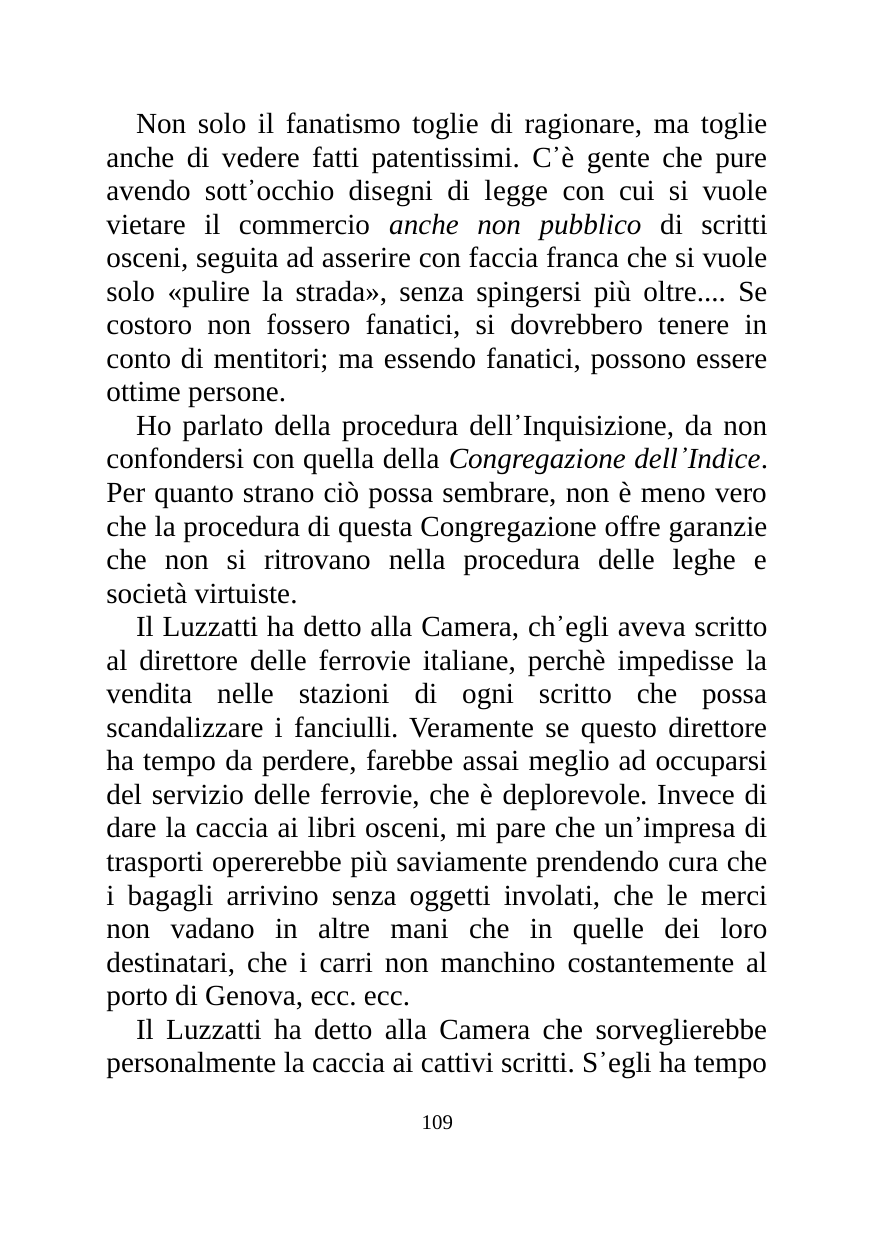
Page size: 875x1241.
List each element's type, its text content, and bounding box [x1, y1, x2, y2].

text Ho parlato della procedura dell᾽Inquisizione, da non confondersi con quella della Congregazione dell᾽Indice. Per quanto strano ciò possa sembrare, non è meno vero che la procedura di questa Congregazione offre garanzie che non si ritrovano nella procedura delle leghe e società virtuiste. [106, 408, 768, 609]
text Il Luzzatti ha detto alla Camera, ch᾽egli aveva scritto al direttore delle ferrovie italiane, perchè impedisse la vendita nelle stazioni di ogni scritto che possa scandalizzare i fanciulli. Veramente se questo direttore ha tempo da perdere, farebbe assai meglio ad occuparsi del servizio delle ferrovie, che è deplorevole. Invece di dare la caccia ai libri osceni, mi pare che un᾽impresa di trasporti opererebbe più saviamente prendendo cura che i bagagli arrivino senza oggetti involati, che le merci non vadano in altre mani che in quelle dei loro destinatari, che i carri non manchino costantemente al porto di Genova, ecc. ecc. [106, 609, 768, 1012]
text Il Luzzatti ha detto alla Camera che sorveglierebbe personalmente la caccia ai cattivi scritti. S᾽egli ha tempo [106, 1012, 768, 1079]
text Non solo il fanatismo toglie di ragionare, ma toglie anche di vedere fatti patentissimi. C᾽è gente che pure avendo sott᾽occhio disegni di legge con cui si vuole vietare il commercio anche non pubblico di scritti osceni, seguita ad asserire con faccia franca che si vuole solo «pulire la strada», senza spingersi più oltre.... Se costoro non fossero fanatici, si dovrebbero tenere in conto di mentitori; ma essendo fanatici, possono essere ottime persone. [106, 106, 768, 408]
